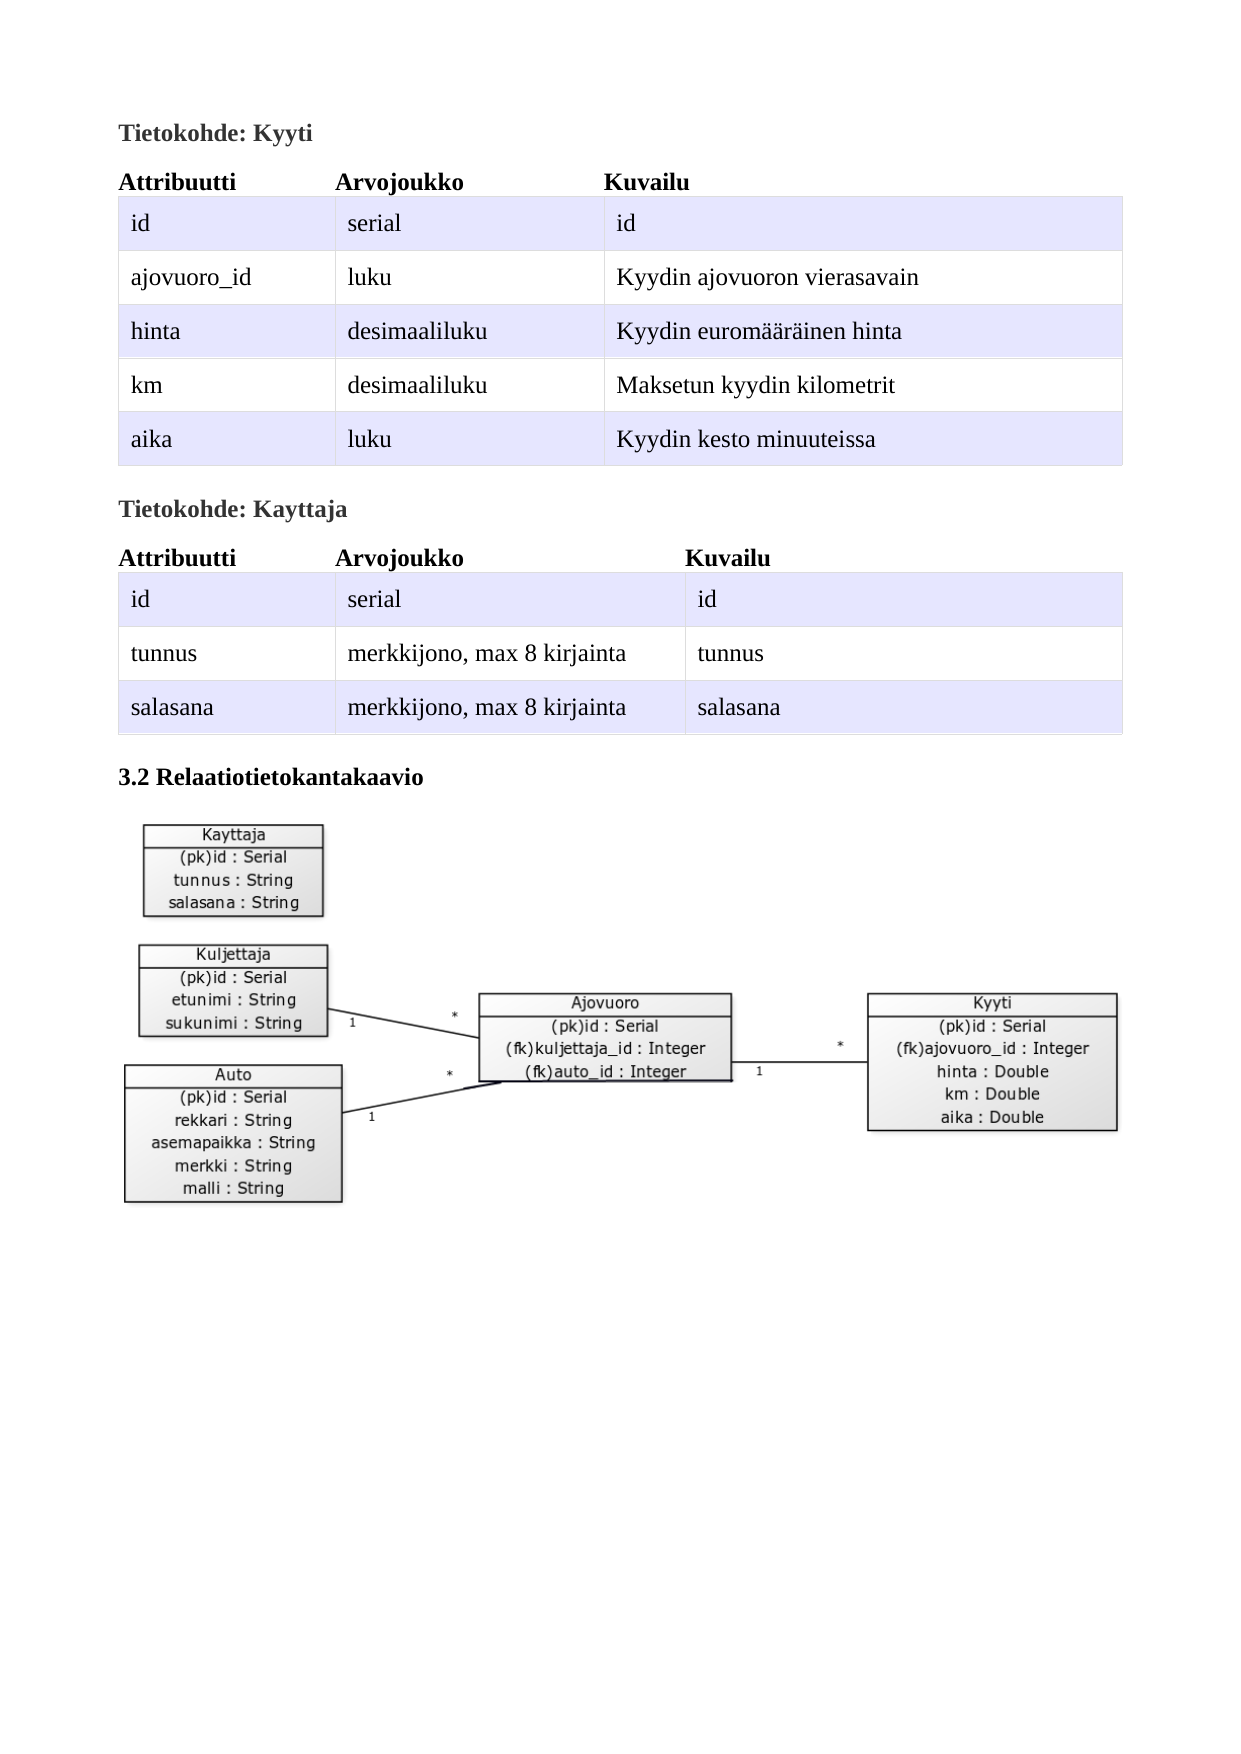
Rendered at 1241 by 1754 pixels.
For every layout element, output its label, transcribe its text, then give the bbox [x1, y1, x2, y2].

table_cell aika [119, 412, 335, 465]
table_header Kuvailu [685, 543, 1122, 572]
table_cell id [686, 573, 1122, 626]
table_cell tunnus [686, 627, 1122, 679]
table_cell merkkijono, max 8 kirjainta [336, 627, 685, 679]
table_header Attribuutti [118, 543, 335, 572]
text Tietokohde: Kyyti [118, 118, 1122, 147]
table_cell hinta [119, 305, 335, 357]
table_cell ajovuoro_id [119, 251, 335, 304]
table_cell merkkijono, max 8 kirjainta [336, 681, 685, 733]
table_cell salasana [686, 681, 1122, 733]
table_cell serial [336, 197, 604, 250]
table_header Kuvailu [604, 167, 1122, 196]
table_header Arvojoukko [335, 543, 685, 572]
table_cell Kyydin euromääräinen hinta [605, 305, 1122, 357]
table_cell tunnus [119, 627, 335, 679]
table_cell id [119, 573, 335, 626]
table_cell desimaaliluku [336, 359, 604, 411]
text 3.2 Relaatiotietokantakaavio [118, 762, 1122, 791]
table_cell salasana [119, 681, 335, 733]
table_cell Kyydin kesto minuuteissa [605, 412, 1122, 465]
table_cell desimaaliluku [336, 305, 604, 357]
table_cell Maksetun kyydin kilometrit [605, 359, 1122, 411]
table_cell km [119, 359, 335, 411]
picture [118, 819, 1123, 1208]
table_cell id [119, 197, 335, 250]
table_cell luku [336, 412, 604, 465]
table_header Arvojoukko [335, 167, 604, 196]
table_header Attribuutti [118, 167, 335, 196]
table_cell Kyydin ajovuoron vierasavain [605, 251, 1122, 304]
table_cell luku [336, 251, 604, 304]
table_cell serial [336, 573, 685, 626]
table_cell id [605, 197, 1122, 250]
text Tietokohde: Kayttaja [118, 494, 1122, 523]
